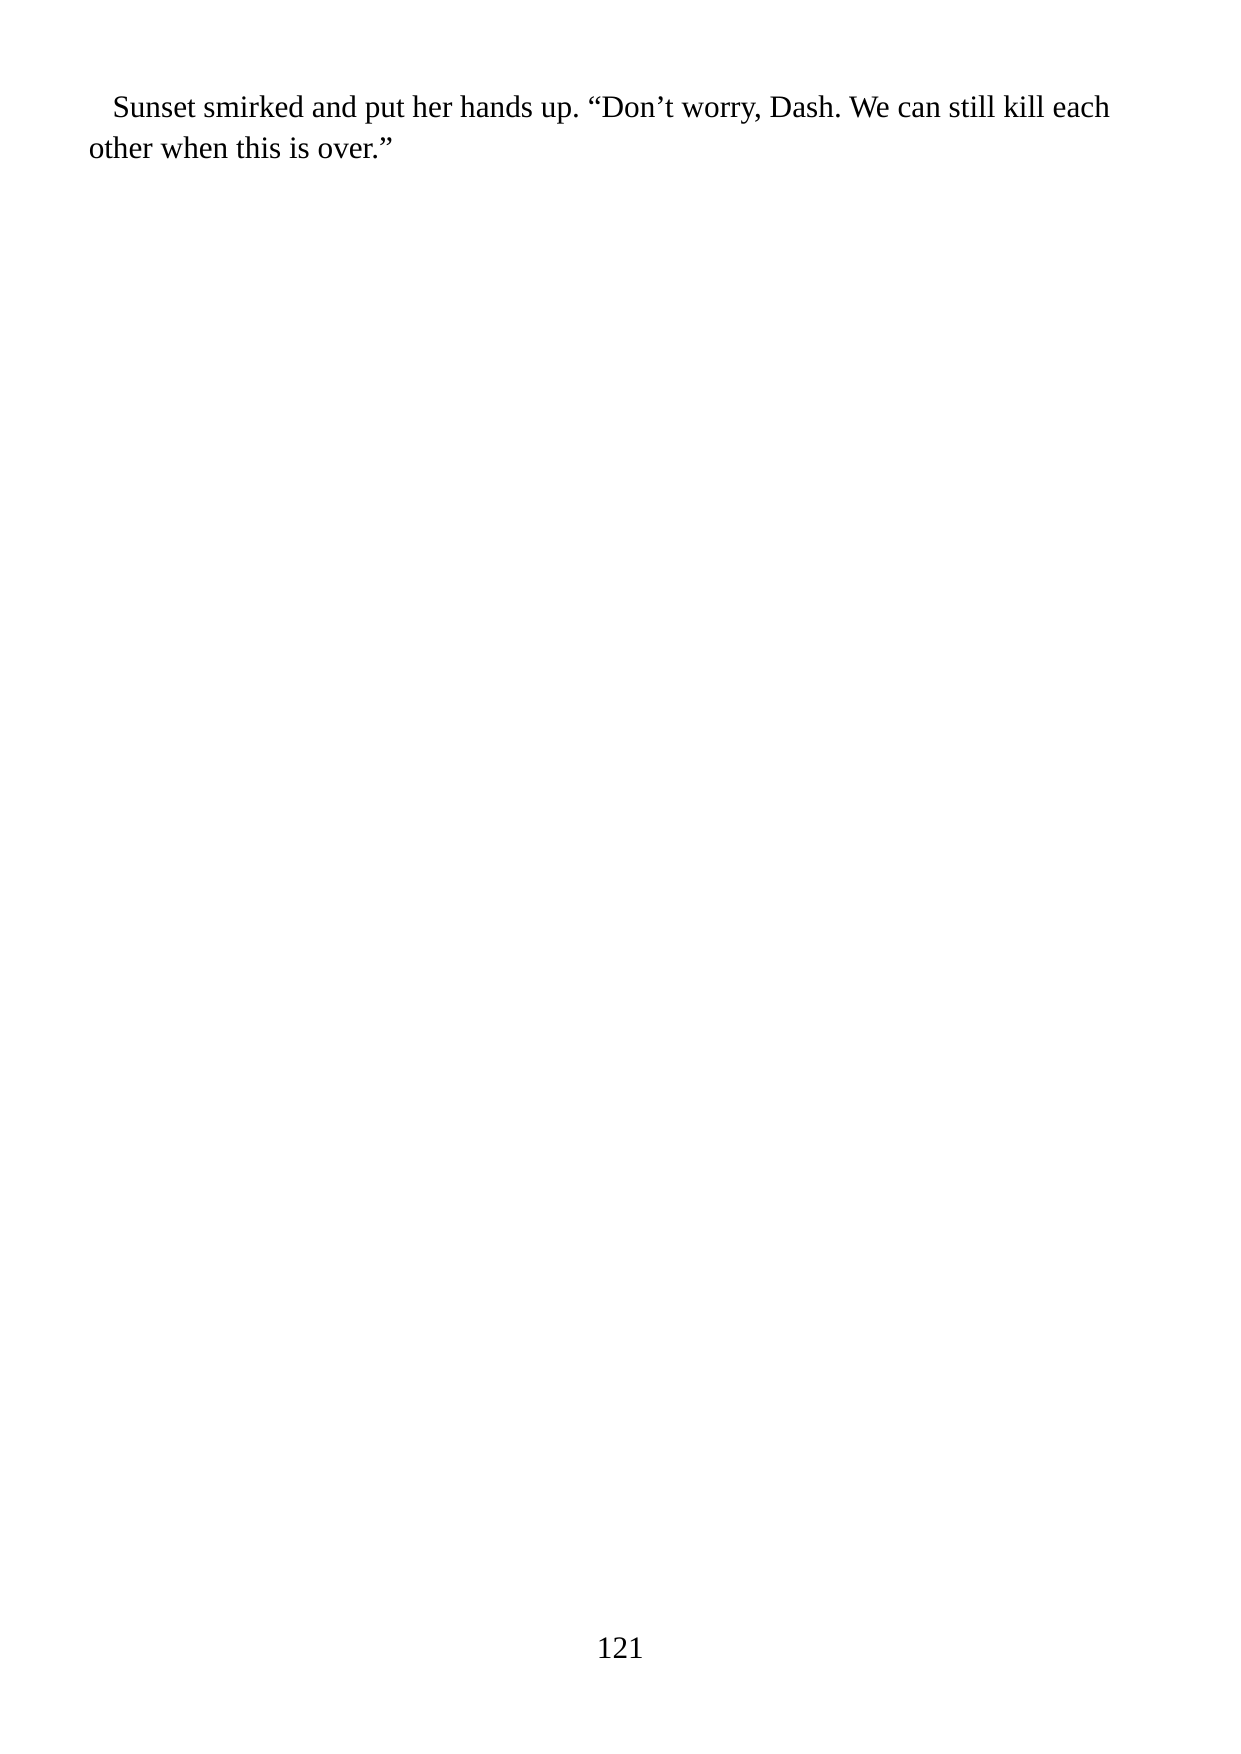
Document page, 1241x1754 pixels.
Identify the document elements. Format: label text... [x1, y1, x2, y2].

text Sunset smirked and put her hands up. “Don’t worry, Dash. We can still kill each other when this is over.” [88, 88, 1152, 166]
